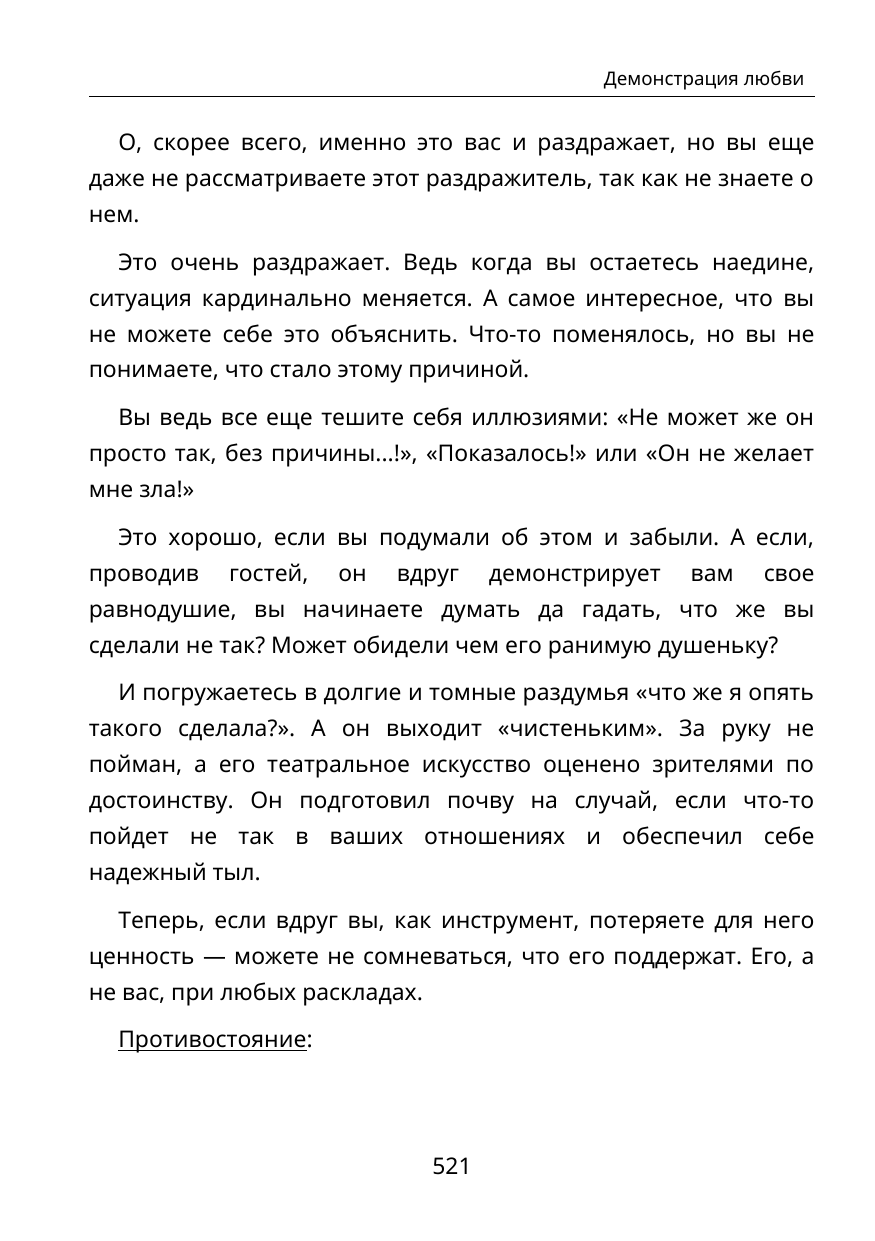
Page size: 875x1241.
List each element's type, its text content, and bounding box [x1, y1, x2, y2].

text Это очень раздражает. Ведь когда вы остаетесь наедине, ситуация кардинально меняется. А самое интересное, что вы не можете себе это объяснить. Что-то поменялось, но вы не понимаете, что стало этому причиной. [88, 246, 815, 385]
text И погружаетесь в долгие и томные раздумья «что же я опять такого сделала?». А он выходит «чистеньким». За руку не пойман, а его театральное искусство оценено зрителями по достоинству. Он подготовил почву на случай, если что-то пойдет не так в ваших отношениях и обеспечил себе надежный тыл. [88, 676, 815, 887]
text О, скорее всего, именно это вас и раздражает, но вы еще даже не рассматриваете этот раздражитель, так как не знаете о нем. [88, 126, 815, 229]
text Это хорошо, если вы подумали об этом и забыли. А если, проводив гостей, он вдруг демонстрирует вам свое равнодушие, вы начинаете думать да гадать, что же вы сделали не так? Может обидели чем его ранимую душеньку? [88, 521, 815, 660]
text Вы ведь все еще тешите себя иллюзиями: «Не может же он просто так, без причины...!», «Показалось!» или «Он не желает мне зла!» [88, 401, 815, 504]
text Теперь, если вдруг вы, как инструмент, потеряете для него ценность — можете не сомневаться, что его поддержат. Его, а не вас, при любых раскладах. [88, 904, 815, 1007]
text Противостояние: [88, 1023, 815, 1054]
